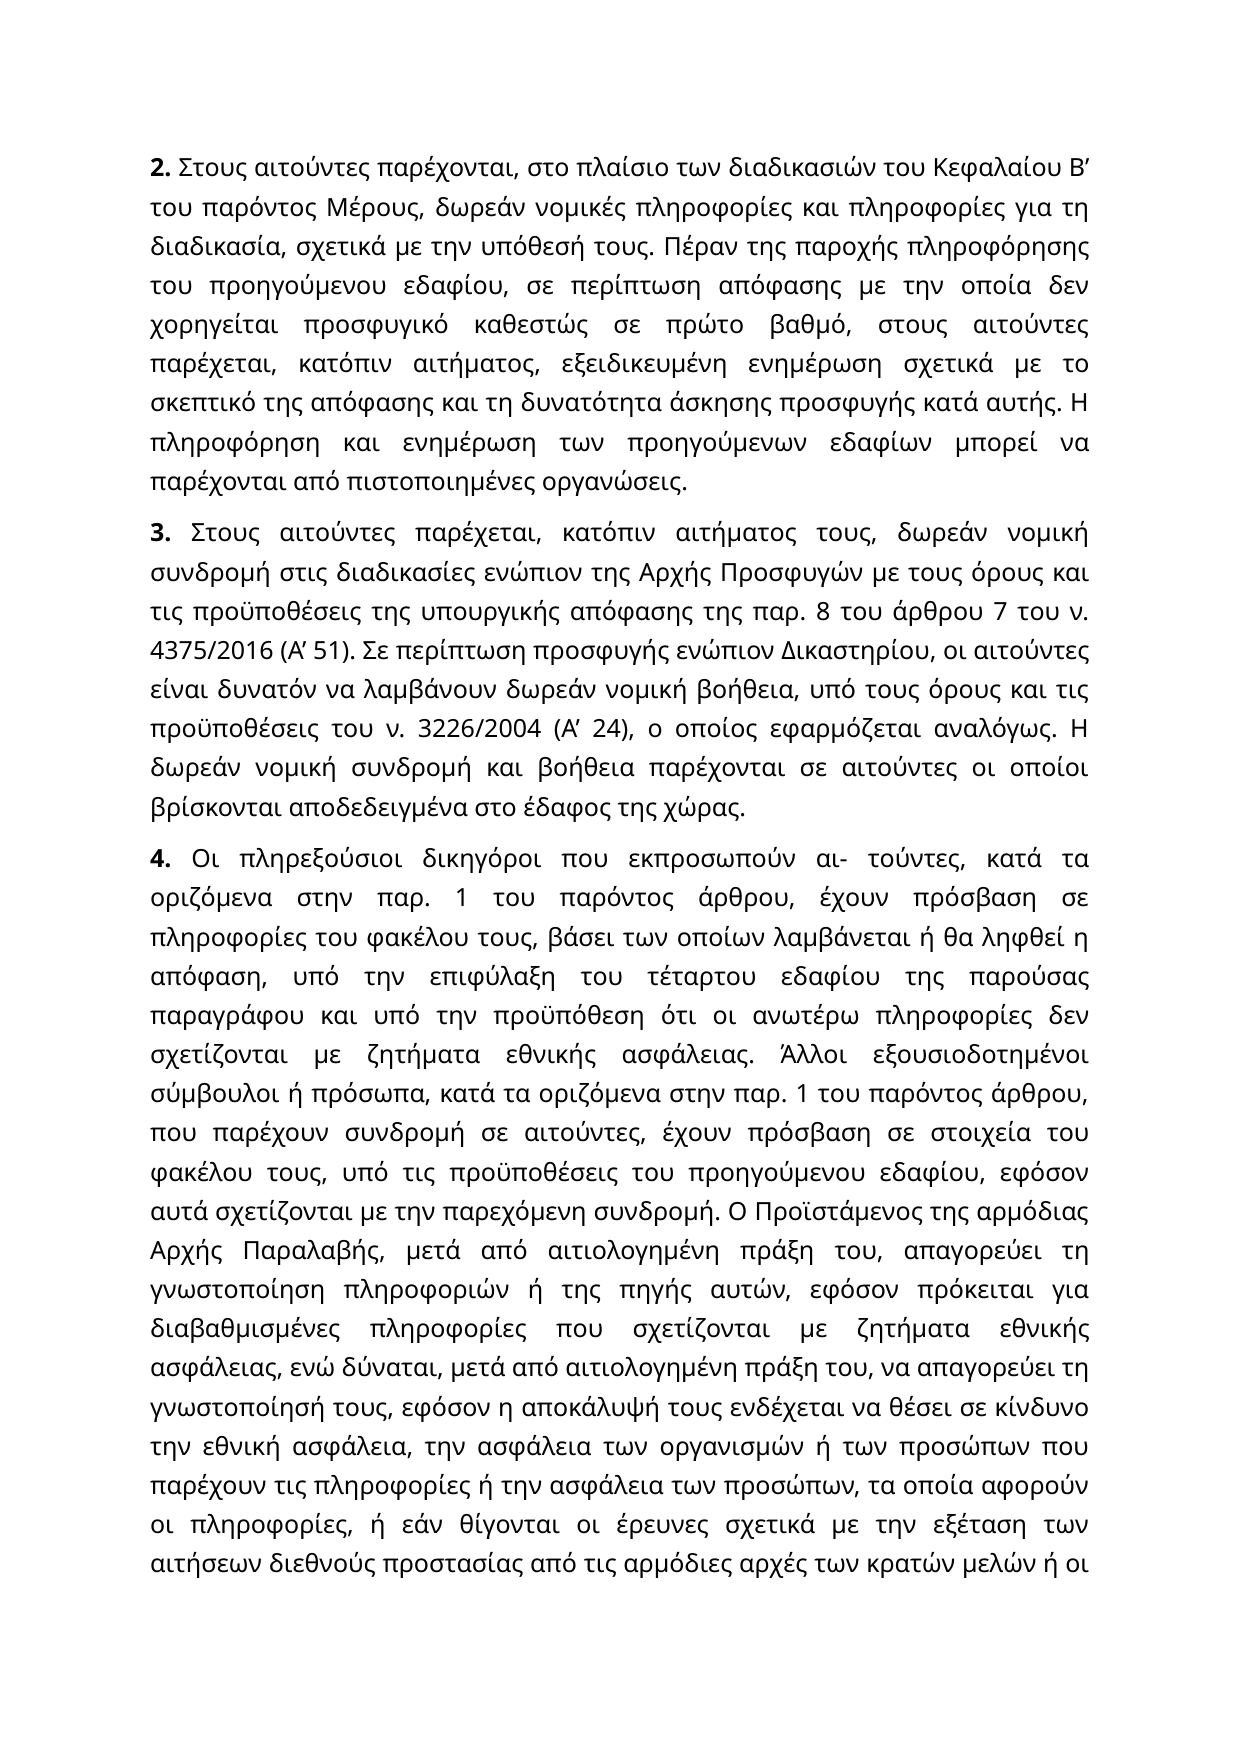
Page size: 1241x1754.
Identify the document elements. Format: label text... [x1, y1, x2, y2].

text 2. Στους αιτούντες παρέχονται, στο πλαίσιο των διαδικασιών του Κεφαλαίου Β’ του παρόντος Μέρους, δωρεάν νομικές πληροφορίες και πληροφορίες για τη διαδικασία, σχετικά με την υπόθεσή τους. Πέραν της παροχής πληροφόρησης του προηγούμενου εδαφίου, σε περίπτωση απόφασης με την οποία δεν χορηγείται προσφυγικό καθεστώς σε πρώτο βαθμό, στους αιτούντες παρέχεται, κατόπιν αιτήματος, εξειδικευμένη ενημέρωση σχετικά με το σκεπτικό της απόφασης και τη δυνατότητα άσκησης προσφυγής κατά αυτής. Η πληροφόρηση και ενημέρωση των προηγούμενων εδαφίων μπορεί να παρέχονται από πιστοποιημένες οργανώσεις. [150, 150, 1090, 497]
text 3. Στους αιτούντες παρέχεται, κατόπιν αιτήματος τους, δωρεάν νομική συνδρομή στις διαδικασίες ενώπιον της Αρχής Προσφυγών με τους όρους και τις προϋποθέσεις της υπουργικής απόφασης της παρ. 8 του άρθρου 7 του ν. 4375/2016 (Α’ 51). Σε περίπτωση προσφυγής ενώπιον Δικαστηρίου, οι αιτούντες είναι δυνατόν να λαμβάνουν δωρεάν νομική βοήθεια, υπό τους όρους και τις προϋποθέσεις του ν. 3226/2004 (Α’ 24), ο οποίος εφαρμόζεται αναλόγως. Η δωρεάν νομική συνδρομή και βοήθεια παρέχονται σε αιτούντες οι οποίοι βρίσκονται αποδεδειγμένα στο έδαφος της χώρας. [150, 515, 1090, 823]
text 4. Οι πληρεξούσιοι δικηγόροι που εκπροσωπούν αι- τούντες, κατά τα οριζόμενα στην παρ. 1 του παρόντος άρθρου, έχουν πρόσβαση σε πληροφορίες του φακέλου τους, βάσει των οποίων λαμβάνεται ή θα ληφθεί η απόφαση, υπό την επιφύλαξη του τέταρτου εδαφίου της παρούσας παραγράφου και υπό την προϋπόθεση ότι οι ανωτέρω πληροφορίες δεν σχετίζονται με ζητήματα εθνικής ασφάλειας. Άλλοι εξουσιοδοτημένοι σύμβουλοι ή πρόσωπα, κατά τα οριζόμενα στην παρ. 1 του παρόντος άρθρου, που παρέχουν συνδρομή σε αιτούντες, έχουν πρόσβαση σε στοιχεία του φακέλου τους, υπό τις προϋποθέσεις του προηγούμενου εδαφίου, εφόσον αυτά σχετίζονται με την παρεχόμενη συνδρομή. Ο Προϊστάμενος της αρμόδιας Αρχής Παραλαβής, μετά από αιτιολογημένη πράξη του, απαγορεύει τη γνωστοποίηση πληροφοριών ή της πηγής αυτών, εφόσον πρόκειται για διαβαθμισμένες πληροφορίες που σχετίζονται με ζητήματα εθνικής ασφάλειας, ενώ δύναται, μετά από αιτιολογημένη πράξη του, να απαγορεύει τη γνωστοποίησή τους, εφόσον η αποκάλυψή τους ενδέχεται να θέσει σε κίνδυνο την εθνική ασφάλεια, την ασφάλεια των οργανισμών ή των προσώπων που παρέχουν τις πληροφορίες ή την ασφάλεια των προσώπων, τα οποία αφορούν οι πληροφορίες, ή εάν θίγονται οι έρευνες σχετικά με την εξέταση των αιτήσεων διεθνούς προστασίας από τις αρμόδιες αρχές των κρατών μελών ή οι [150, 841, 1090, 1580]
